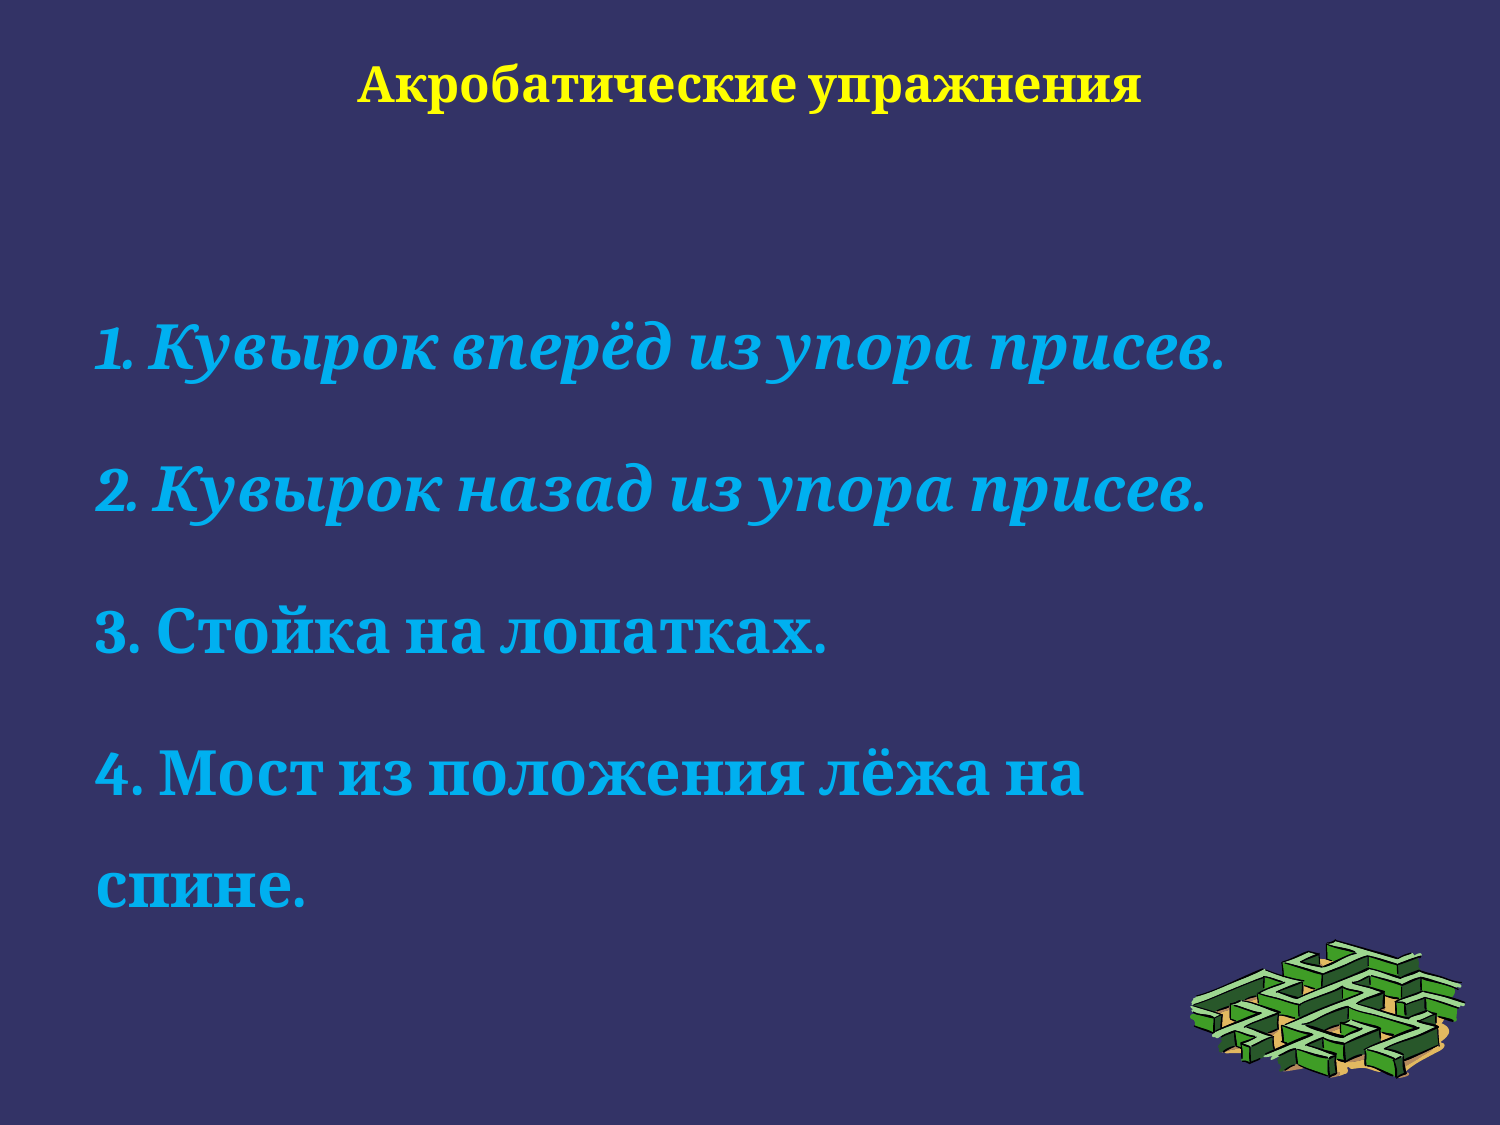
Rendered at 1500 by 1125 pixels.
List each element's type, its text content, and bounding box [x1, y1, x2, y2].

list 1. Кувырок вперёд из упора присев. 2. Кувырок назад из упора присев. 3. Стойка на лопатках. 4. Мост из положения лёжа на спине. [75, 262, 1300, 1005]
title Акробатические упражнения [0, 45, 1500, 233]
